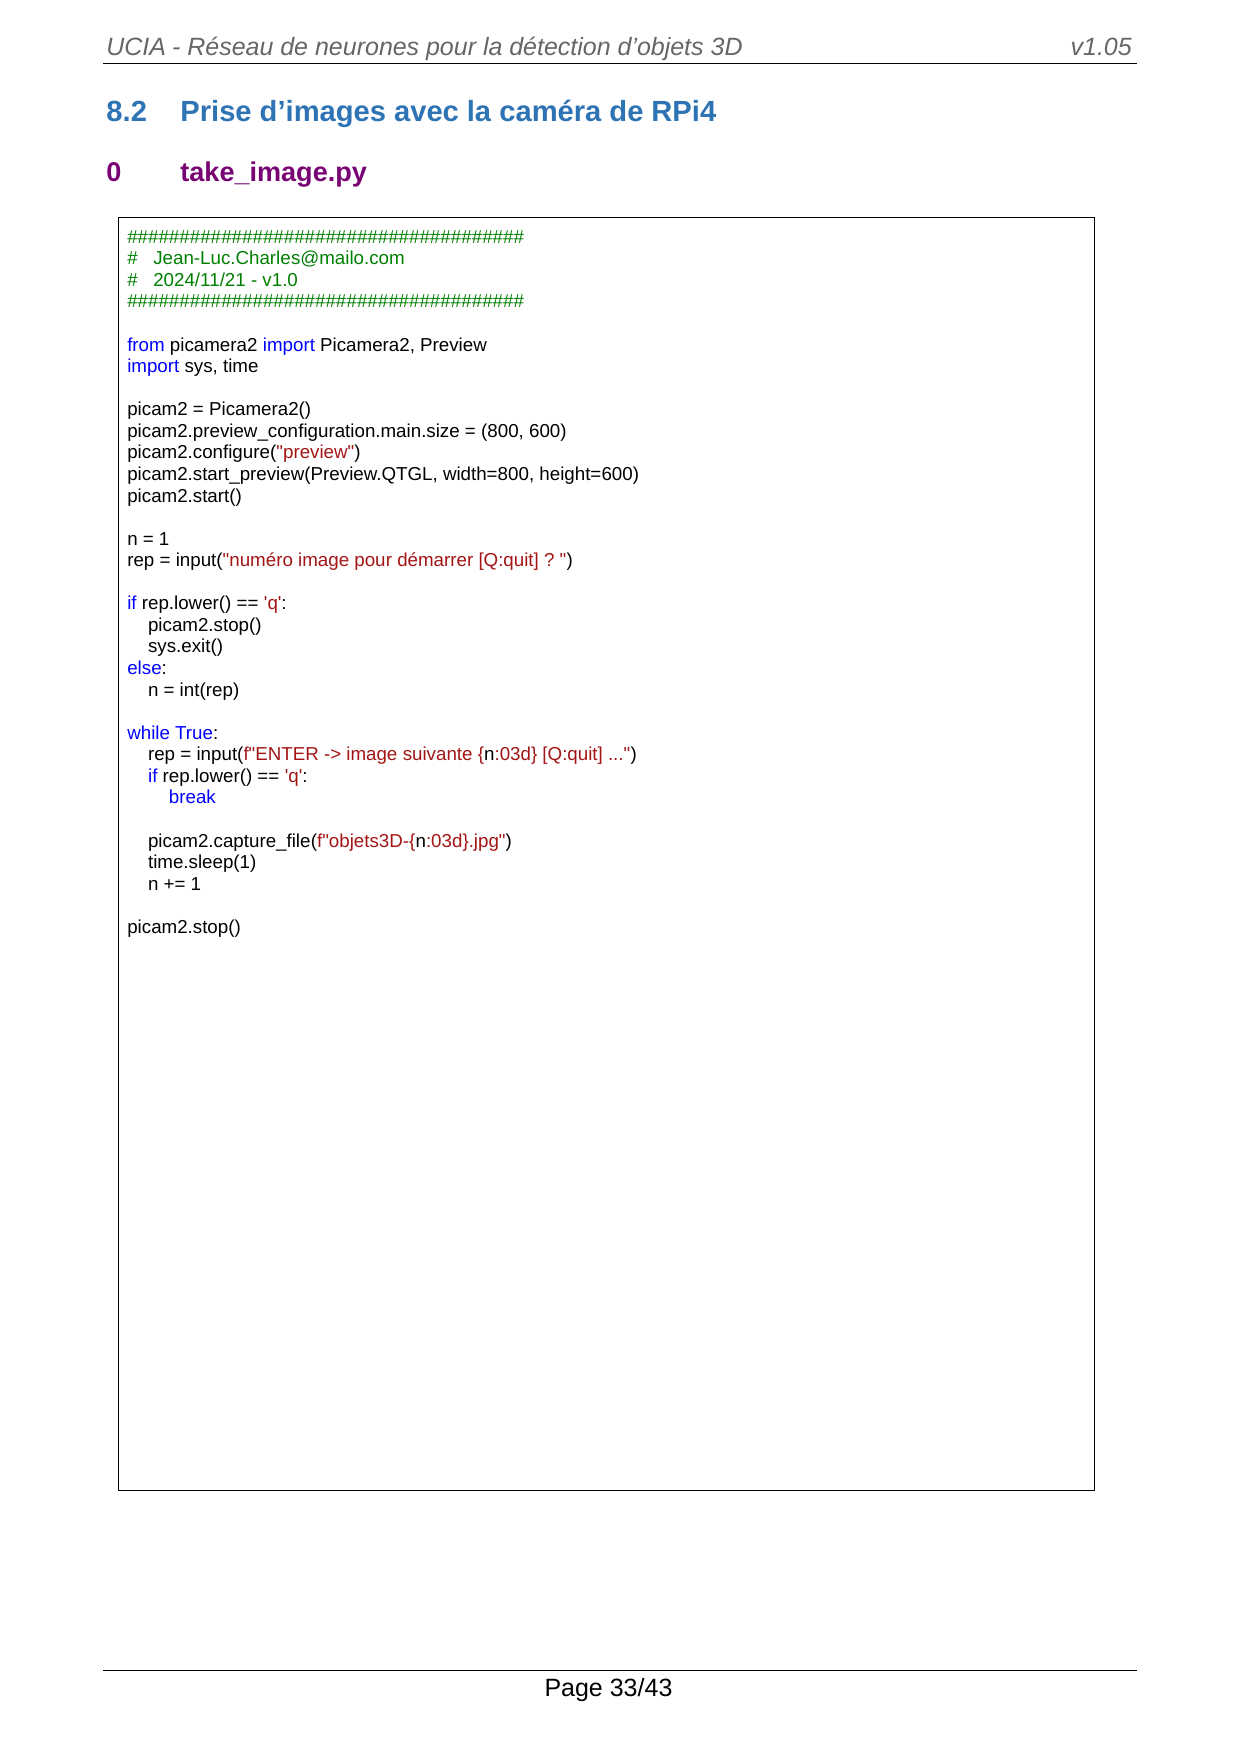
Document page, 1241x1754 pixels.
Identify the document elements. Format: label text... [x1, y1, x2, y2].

text time.sleep(1) [127, 851, 1086, 872]
text ###################################### [127, 290, 1086, 312]
text picam2.stop() [127, 916, 1086, 937]
text break [127, 786, 1086, 808]
subtitle Prise d’images avec la caméra de RPi4 [106, 94, 1134, 127]
text picam2.stop() [127, 614, 1086, 635]
text rep = input("numéro image pour démarrer [Q:quit] ? ") [127, 549, 1086, 571]
text picam2.configure("preview") [127, 441, 1086, 463]
subtitle take_image.py [106, 156, 1134, 187]
text n = 1 [127, 527, 1086, 549]
text picam2.start() [127, 484, 1086, 506]
text # Jean-Luc.Charles@mailo.com [127, 247, 1086, 269]
text while True: [127, 722, 1086, 743]
text if rep.lower() == 'q': [127, 592, 1086, 614]
text from picamera2 import Picamera2, Preview [127, 333, 1086, 355]
text n = int(rep) [127, 678, 1086, 700]
text picam2.start_preview(Preview.QTGL, width=800, height=600) [127, 463, 1086, 484]
text sys.exit() [127, 635, 1086, 657]
text picam2 = Picamera2() [127, 398, 1086, 420]
text rep = input(f"ENTER -> image suivante {n:03d} [Q:quit] ...") [127, 743, 1086, 765]
text n += 1 [127, 872, 1086, 894]
text else: [127, 657, 1086, 678]
text if rep.lower() == 'q': [127, 765, 1086, 786]
text ###################################### [127, 226, 1086, 247]
text import sys, time [127, 355, 1086, 377]
text picam2.capture_file(f"objets3D-{n:03d}.jpg") [127, 829, 1086, 851]
text # 2024/11/21 - v1.0 [127, 269, 1086, 290]
text picam2.preview_configuration.main.size = (800, 600) [127, 420, 1086, 441]
